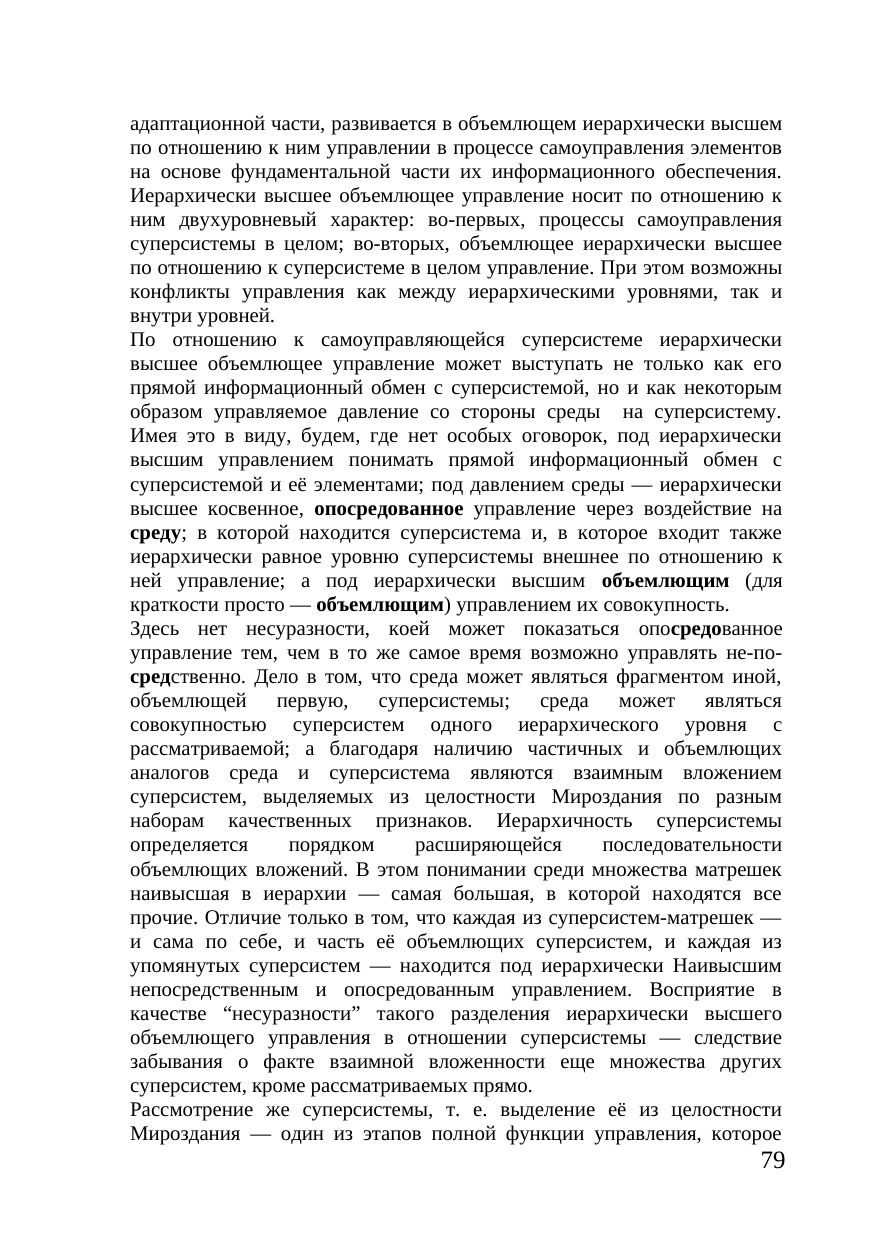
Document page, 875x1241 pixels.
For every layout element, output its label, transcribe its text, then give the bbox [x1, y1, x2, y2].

text адаптационной части, развивается в объемлющем иерархически высшем по отношению к ним управлении в процессе самоуправления элементов на основе фундаментальной части их информационного обеспечения. Иерархически высшее объемлющее управление носит по отношению к ним двухуровневый характер: во-первых, процессы самоуправления суперсистемы в целом; во-вторых, объемлющее иерархически высшее по отношению к суперсистеме в целом управление. При этом возможны конфликты управления как между иерархическими уровнями, так и внутри уровней. [130, 111, 783, 327]
text По отношению к самоуправляющейся суперсистеме иерархически высшее объемлющее управление может выступать не только как его прямой информационный обмен с суперсистемой, но и как некоторым образом управляемое давление со стороны среды на суперсистему. Имея это в виду, будем, где нет особых оговорок, под иерархически высшим управлением понимать прямой информационный обмен с суперсистемой и её элементами; под давлением среды — иерархически высшее косвенное, опосредованное управление через воздействие на среду; в которой находится суперсистема и, в которое входит также иерархически равное уровню суперсистемы внешнее по отношению к ней управление; а под иерархически высшим объемлющим (для краткости просто — объемлющим) управлением их совокупность. [130, 327, 783, 616]
text Здесь нет несуразности, коей может показаться опосредованное управление тем, чем в то же самое время возможно управлять не-по-средственно. Дело в том, что среда может являться фрагментом иной, объемлющей первую, суперсистемы; среда может являться совокупностью суперсистем одного иерархического уровня с рассматриваемой; а благодаря наличию частичных и объемлющих аналогов среда и суперсистема являются взаимным вложением суперсистем, выделяемых из целостности Мироздания по разным наборам качественных признаков. Иерархичность суперсистемы определяется порядком расширяющейся последовательности объемлющих вложений. В этом понимании среди множества матрешек наивысшая в иерархии — самая большая, в которой находятся все прочие. Отличие только в том, что каждая из суперсистем-матрешек — и сама по себе, и часть её объемлющих суперсистем, и каждая из упомянутых суперсистем — находится под иерархически Наивысшим непосредственным и опосредованным управлением. Восприятие в качестве “несуразности” такого разделения иерархически высшего объемлющего управления в отношении суперсистемы — следствие забывания о факте взаимной вложенности еще множества других суперсистем, кроме рассматриваемых прямо. [130, 616, 783, 1097]
text Рассмотрение же суперсистемы, т. е. выделение её из целостности Мироздания — один из этапов полной функции управления, которое [130, 1097, 783, 1145]
